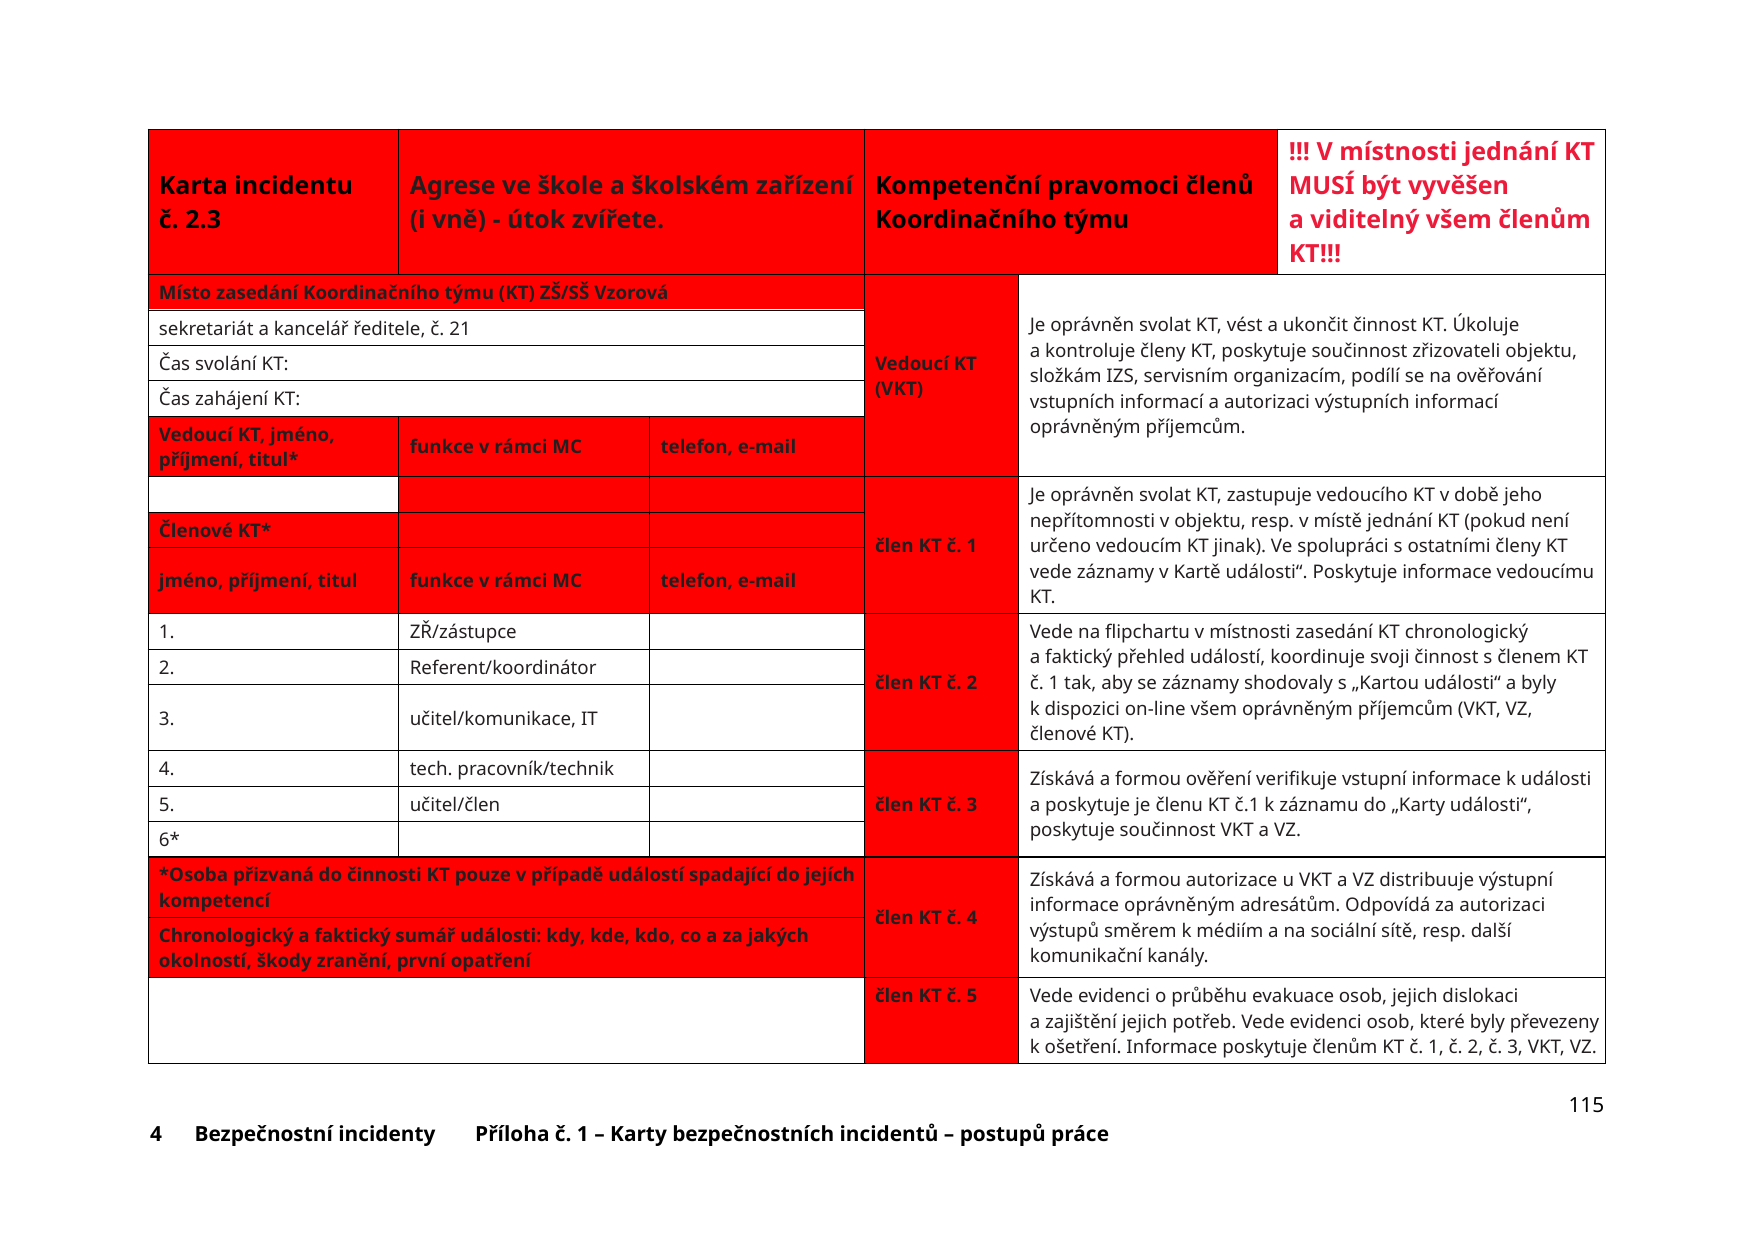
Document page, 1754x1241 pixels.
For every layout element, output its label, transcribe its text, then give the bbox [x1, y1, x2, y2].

table_cell Je oprávněn svolat KT, zastupuje vedoucího KT v době jeho nepřítomnosti v objektu, resp. v místě jednání KT (pokud není určeno vedoucím KT jinak). Ve spolupráci s ostatními členy KT vede záznamy v Kartě události“. Poskytuje informace vedoucímu KT. [1019, 477, 1605, 613]
table_cell učitel/komunikace, IT [399, 685, 649, 750]
table_cell Čas zahájení KT: [149, 381, 864, 416]
table_cell [149, 477, 398, 512]
table_cell člen KT č. 5 [865, 978, 1018, 1063]
table_cell [650, 650, 864, 684]
table_cell [650, 787, 864, 821]
table_cell Získává a formou ověření verifikuje vstupní informace k události a poskytuje je členu KT č.1 k záznamu do „Karty události“, poskytuje součinnost VKT a VZ. [1019, 751, 1605, 856]
table_cell Referent/koordinátor [399, 650, 649, 684]
table_cell Místo zasedání Koordinačního týmu (KT) ZŠ/SŠ Vzorová [149, 275, 864, 309]
table_cell 3. [149, 685, 398, 750]
table_header Karta incidentu č. 2.3 [149, 130, 398, 274]
table_cell 4. [149, 751, 398, 786]
table_cell [650, 614, 864, 648]
table_cell [650, 751, 864, 786]
table_cell [650, 685, 864, 750]
table_cell Vedoucí KT (VKT) [865, 275, 1018, 476]
table_cell tech. pracovník/technik [399, 751, 649, 786]
table_cell člen KT č. 3 [865, 751, 1018, 856]
table_cell Vede evidenci o průběhu evakuace osob, jejich dislokaci a zajištění jejich potřeb. Vede evidenci osob, které byly převezeny k ošetření. Informace poskytuje členům KT č. 1, č. 2, č. 3, VKT, VZ. [1019, 978, 1605, 1063]
table_header Kompetenční pravomoci členů Koordinačního týmu [865, 130, 1277, 274]
table_cell 2. [149, 650, 398, 684]
table_cell Čas svolání KT: [149, 346, 864, 380]
table_cell učitel/člen [399, 787, 649, 821]
table_cell funkce v rámci MC [399, 548, 649, 613]
table_cell telefon, e-mail [650, 548, 864, 613]
table_cell funkce v rámci MC [399, 417, 649, 476]
table_cell [650, 513, 864, 547]
table_cell člen KT č. 4 [865, 858, 1018, 977]
table_cell Je oprávněn svolat KT, vést a ukončit činnost KT. Úkoluje a kontroluje členy KT, poskytuje součinnost zřizovateli objektu, složkám IZS, servisním organizacím, podílí se na ověřování vstupních informací a autorizaci výstupních informací oprávněným příjemcům. [1019, 275, 1605, 476]
table_cell člen KT č. 1 [865, 477, 1018, 613]
table_cell [399, 513, 649, 547]
table_cell telefon, e-mail [650, 417, 864, 476]
table_cell [399, 477, 649, 512]
table_cell jméno, příjmení, titul [149, 548, 398, 613]
table_cell [650, 822, 864, 856]
table_header !!! V místnosti jednání KT MUSÍ být vyvěšen a viditelný všem členům KT!!! [1278, 130, 1605, 274]
table_cell 1. [149, 614, 398, 648]
table_cell Chronologický a faktický sumář události: kdy, kde, kdo, co a za jakých okolností, škody zranění, první opatření [149, 918, 864, 977]
table_cell ZŘ/zástupce [399, 614, 649, 648]
table_cell Získává a formou autorizace u VKT a VZ distribuuje výstupní informace oprávněným adresátům. Odpovídá za autorizaci výstupů směrem k médiím a na sociální sítě, resp. další komunikační kanály. [1019, 858, 1605, 977]
table_cell Členové KT* [149, 513, 398, 547]
table_cell [149, 978, 864, 1063]
table_cell člen KT č. 2 [865, 614, 1018, 750]
table_cell sekretariát a kancelář ředitele, č. 21 [149, 311, 864, 345]
table_header Agrese ve škole a školském zařízení (i vně) - útok zvířete. [399, 130, 864, 274]
table_cell 6* [149, 822, 398, 856]
table_cell Vedoucí KT, jméno, příjmení, titul* [149, 417, 398, 476]
table_cell [650, 477, 864, 512]
table_cell *Osoba přizvaná do činnosti KT pouze v případě událostí spadající do jejích kompetencí [149, 858, 864, 917]
table_cell Vede na flipchartu v místnosti zasedání KT chronologický a faktický přehled událostí, koordinuje svoji činnost s členem KT č. 1 tak, aby se záznamy shodovaly s „Kartou události“ a byly k dispozici on-line všem oprávněným příjemcům (VKT, VZ, členové KT). [1019, 614, 1605, 750]
table_cell 5. [149, 787, 398, 821]
table_cell [399, 822, 649, 856]
